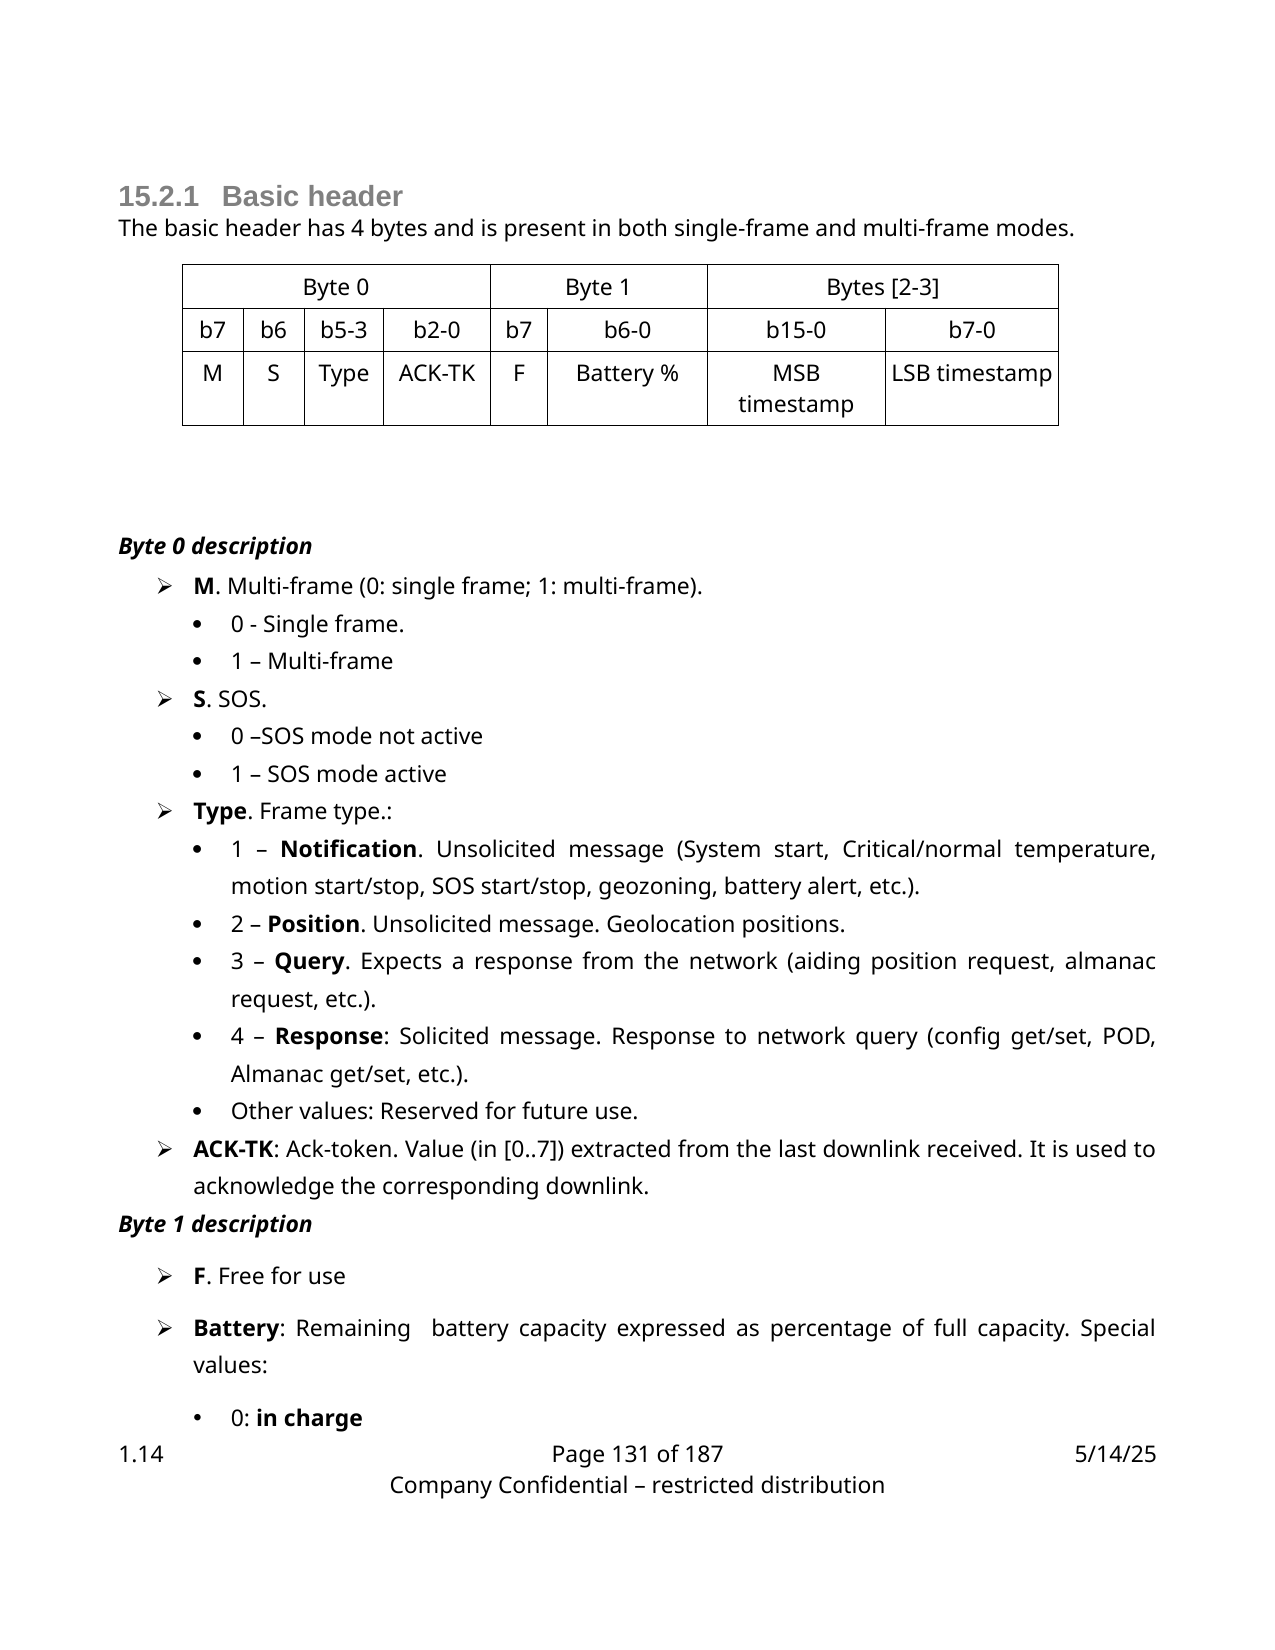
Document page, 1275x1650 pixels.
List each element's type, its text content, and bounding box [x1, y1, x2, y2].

list S. SOS. [156, 683, 1157, 714]
table_cell S [244, 352, 304, 425]
list Other values: Reserved for future use. [193, 1095, 1157, 1126]
table_cell Battery % [548, 352, 707, 425]
list 1 – Notification. Unsolicited message (System start, Critical/normal temperature, motion start/stop, SOS start/stop, geozoning, battery alert, etc.). [193, 833, 1157, 901]
table_cell b15-0 [708, 309, 885, 351]
list M. Multi-frame (0: single frame; 1: multi-frame). [156, 570, 1157, 601]
text The basic header has 4 bytes and is present in both single-frame and multi-frame modes. [118, 212, 1157, 243]
table_cell b2-0 [384, 309, 490, 351]
table_cell LSB timestamp [886, 352, 1058, 425]
list ACK-TK: Ack-token. Value (in [0..7]) extracted from the last downlink received. It is used to acknowledge the corresponding downlink. [156, 1133, 1157, 1201]
table_cell b5-3 [305, 309, 383, 351]
list 3 – Query. Expects a response from the network (aiding position request, almanac request, etc.). [193, 945, 1157, 1014]
list 0 –SOS mode not active [193, 720, 1157, 751]
table_cell ACK-TK [384, 352, 490, 425]
list Battery: Remaining battery capacity expressed as percentage of full capacity. Special values: [156, 1312, 1157, 1381]
text Byte 1 description [118, 1208, 1157, 1239]
list 4 – Response: Solicited message. Response to network query (config get/set, POD, Almanac get/set, etc.). [193, 1020, 1157, 1089]
table_header Byte 1 [491, 265, 707, 308]
table_cell M [183, 352, 243, 425]
table_cell b6-0 [548, 309, 707, 351]
table_cell F [491, 352, 547, 425]
table_header Byte 0 [183, 265, 490, 308]
table_cell Type [305, 352, 383, 425]
text Byte 0 description [118, 530, 1157, 561]
table_cell b7 [183, 309, 243, 351]
list 0 - Single frame. [193, 608, 1157, 639]
subtitle Basic header [118, 179, 1157, 212]
table_cell b6 [244, 309, 304, 351]
table_cell b7-0 [886, 309, 1058, 351]
list 0: in charge [193, 1401, 1157, 1433]
list 1 – SOS mode active [193, 758, 1157, 789]
table_cell MSB timestamp [708, 352, 885, 425]
table_cell b7 [491, 309, 547, 351]
list 1 – Multi-frame [193, 645, 1157, 676]
list Type. Frame type.: [156, 795, 1157, 826]
list 2 – Position. Unsolicited message. Geolocation positions. [193, 908, 1157, 939]
table_header Bytes [2-3] [708, 265, 1058, 308]
list F. Free for use [156, 1260, 1157, 1291]
